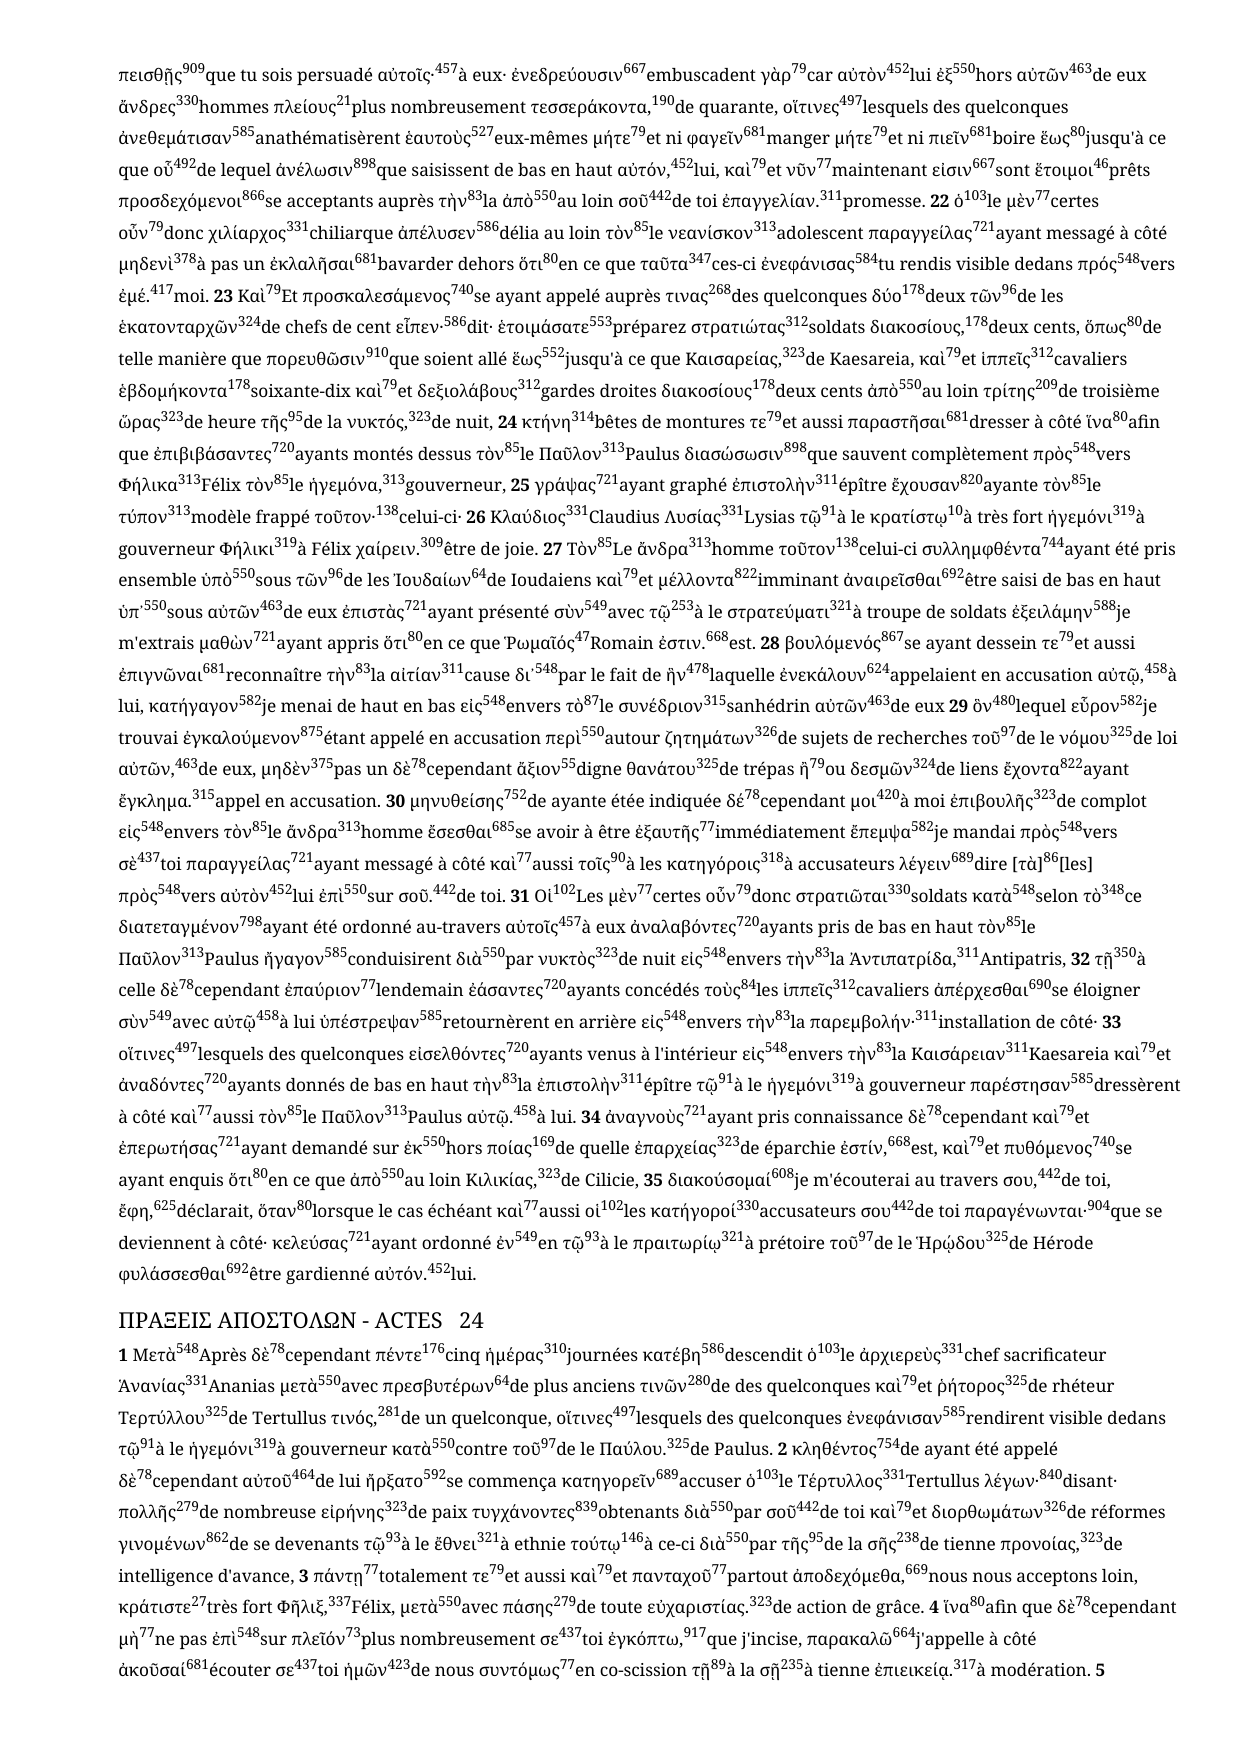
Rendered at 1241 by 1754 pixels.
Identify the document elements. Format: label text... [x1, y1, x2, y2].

text 1 Ἀτενίσας721Ayant regardé fixement δὲ78cependant ὁ103le Παῦλος331Paulus τῷ93à le συνεδρίῳ321à sanhédrin εἶπεν·586dit· ἄνδρες336hommes ἀδελφοί,336frères, ἐγὼ431moi πάσῃ273à toute συνειδήσει317à conscience ἀγαθῇ8à bonne πεπολίτευμαι644je m'ai été citoyen τῷ91à le θεῷ319à Dieu ἄχρι552jusqu'à l'extrémité ταύτης148de celle-ci τῆς95de la ἡμέρας.323de journée. 2 ὁ103le δὲ78cependant ἀρχιερεὺς331chef sacrificateur Ἁνανίας331Ananias ἐπέταξεν586ordonna sûrement τοῖς351à ceux παρεστῶσιν773à ayants dressés à côté αὐτῷ458à lui τύπτειν689taper αὐτοῦ464de lui τὸ87le στόμα.315bouche. 3 τότε77alors ὁ103le Παῦλος331Paulus πρὸς548vers αὐτὸν452lui εἶπεν·586dit· τύπτειν689taper σε437toi μέλλει668immine ὁ103le θεός,331Dieu, τοῖχε337mur κεκονιαμένε·818ayant été chaulé· καὶ79et σὺ448toi κάθῃ672tu te es assis κρίνων840jugeant με417moi κατὰ548selon τὸν85le νόμον313loi καὶ79et παρανομῶν840contrant la loi κελεύεις666tu ordonnes με417moi τύπτεσθαι;692être tapé; 4 οἱ363ceux δὲ78cependant παρεστῶτες782ayants dressés à côté εἶπαν·585dirent· τὸν85le ἀρχιερέα313chef sacrificateur τοῦ97de le θεοῦ325de Dieu λοιδορεῖς;666tu insultes; 5 ἔφη625déclarait τε79et aussi ὁ103le Παῦλος·331Paulus· οὐκ77non ᾔδειν,655j'avais su, ἀδελφοί,336frères, ὅτι80en ce que ἐστὶν668est ἀρχιερεύς·331chef sacrificateur· γέγραπται654a été graphé γὰρ79car ὅτι80en ce que ἄρχοντα313chef τοῦ97de le λαοῦ325de peuple σου442de toi οὐκ77non ἐρεῖς604tu diras κακῶς.77malicieusement. 6 Γνοὺς721Ayant connu δὲ78cependant ὁ103le Παῦλος331Paulus ὅτι80en ce que τὸ105le ἓν199un μέρος333part ἐστὶν668est Σαδδουκαίων324de Sadducéens τὸ105le δὲ78cependant ἕτερον392autre-différent Φαρισαίων324de Pharisiens ἔκραζεν625croassait ἐν549en τῷ93à le συνεδρίῳ·321à sanhédrin· ἄνδρες336hommes ἀδελφοί,336frères, ἐγὼ431moi Φαρισαῖός331Pharisien εἰμι,664je suis, υἱὸς331fils Φαρισαίων,324de Pharisiens, περὶ550autour ἐλπίδος323de espérance καὶ79et ἀναστάσεως323de redressement νεκρῶν64de morts [ἐγὼ]431[moi] κρίνομαι.676je suis jugé. 7 τοῦτο348ce-ci δὲ78cependant αὐτοῦ464de lui λαλοῦντος834de bavardant ἐγένετο592se devint στάσις329dressement τῶν96de les Φαρισαίων324de Pharisiens καὶ79et Σαδδουκαίων324de Sadducéens καὶ79et ἐσχίσθη600fut scindé τὸ105le πλῆθος.333multitude. 8 Σαδδουκαῖοι330Sadducéens μὲν77certes γὰρ79car λέγουσιν667disent μὴ77ne pas εἶναι689être ἀνάστασιν311redressement μήτε79et ni ἄγγελον313messager μήτε79et ni πνεῦμα,315souffle, Φαρισαῖοι330Pharisiens δὲ78cependant ὁμολογοῦσιν667avouent τὰ347ces ἀμφότερα.374tous deux. 9 ἐγένετο592se devint δὲ78cependant κραυγὴ329cri μεγάλη,20grande, καὶ79et ἀναστάντες720ayants redressés τινὲς389des quelconques τῶν96de les γραμματέων324de lettrés τοῦ99de le μέρους327de part τῶν96de les Φαρισαίων324de Pharisiens διεμάχοντο630se bataillaient en séparant λέγοντες·839disants· οὐδὲν375aucun κακὸν55malicieux εὑρίσκομεν663nous trouvons ἐν549en τῷ91à le ἀνθρώπῳ319à être humain τούτῳ·144à celui-ci· εἰ80si δὲ78cependant πνεῦμα333souffle ἐλάλησεν586bavarda αὐτῷ458à lui ἢ79ou ἄγγελος;331messager; 10 Πολλῆς382de Nombreuse δὲ78cependant γινομένης859de se devenante στάσεως323de dressement φοβηθεὶς760ayant été effrayé ὁ103le χιλίαρχος331chiliarque μὴ80ne pas διασπασθῇ911que soit tiré à travers ὁ103le Παῦλος331Paulus ὑπ᾽550sous αὐτῶν463de eux ἐκέλευσεν586ordonna τὸ87le στράτευμα315troupe de soldats καταβὰν709ayant descendu ἁρπάσαι681ravir αὐτὸν452lui ἐκ550hors μέσου67de au milieu αὐτῶν463de eux ἄγειν689conduire τε79et aussi εἰς548envers τὴν83la παρεμβολήν.311installation de côté. 11 Τῇ89à La δὲ78cependant ἐπιούσῃ826à survenante νυκτὶ317à nuit ἐπιστὰς721ayant présenté αὐτῷ458à lui ὁ103le κύριος331Maître εἶπεν·586dit· θάρσει·570aie courage· ὡς80comme γὰρ79car διεμαρτύρω590tu te passas témoignage τὰ347ces περὶ550autour ἐμοῦ424de moi εἰς548envers Ἰερουσαλήμ,311Ierousalem, οὕτω77ainsi σε437toi δεῖ668attache de lien καὶ77aussi εἰς548envers Ῥώμην311Rome μαρτυρῆσαι.681témoigner. 12 Γενομένης732de Se ayante devenue δὲ78cependant ἡμέρας323de journée ποιήσαντες720ayants faits συστροφὴν311torsion ensemble οἱ102les Ἰουδαῖοι70Ioudaiens ἀνεθεμάτισαν585anathématisèrent ἑαυτοὺς527eux-mêmes λέγοντες839disants μήτε79et ni φαγεῖν681manger μήτε79et ni πιεῖν681boire ἕως80jusqu'à ce que οὗ494de lequel ἀποκτείνωσιν898que tuent catégoriquement τὸν85le Παῦλον.313Paulus. 13 ἦσαν624étaient δὲ78cependant πλείους70plus nombreusement τεσσεράκοντα190de quarante οἱ363ceux ταύτην136celle-ci τὴν83la συνωμοσίαν311conspiration ποιησάμενοι,739se ayants faits, 14 οἵτινες497lesquels des quelconques προσελθόντες720ayants venus vers τοῖς90à les ἀρχιερεῦσιν318à chefs sacrificateurs καὶ79et τοῖς90à les πρεσβυτέροις58à plus anciens εἶπαν·585dirent· ἀναθέματι321à anathème ἀνεθεματίσαμεν581nous anathématisâmes ἑαυτοὺς506nous-mêmes μηδενὸς386de pas un γεύσασθαι682se goûter ἕως80jusqu'à ce que οὗ494de lequel ἀποκτείνωμεν894que nous tuions catégoriquement τὸν85le Παῦλον.313Paulus. 15 νῦν77maintenant οὖν79donc ὑμεῖς447vous ἐμφανίσατε553rendez visible dedans τῷ91à le χιλιάρχῳ319à chiliarque σὺν549avec τῷ93à le συνεδρίῳ321à sanhédrin ὅπως80de telle manière que καταγάγῃ899que mène de haut en bas αὐτὸν452lui εἰς548envers ὑμᾶς436vous ὡς80comme μέλλοντας821imminants διαγινώσκειν689diagnostiquer ἀκριβέστερον77plus exactement τὰ347ces περὶ550autour αὐτοῦ·464de lui· ἡμεῖς430nous δὲ78cependant πρὸ550d'avant τοῦ360de ce ἐγγίσαι681approcher αὐτὸν452lui ἕτοιμοί46prêts ἐσμεν663nous sommes τοῦ360de ce ἀνελεῖν681saisir de bas en haut αὐτόν.452lui. 16 Ἀκούσας721Ayant écouté δὲ78cependant ὁ103le υἱὸς331fils τῆς95de la ἀδελφῆς323de soeur Παύλου325de Paulus τὴν83la ἐνέδραν,311embuscade, παραγενόμενος740se ayant devenu à côté καὶ79et εἰσελθὼν721ayant venu à l'intérieur εἰς548envers τὴν83la παρεμβολὴν311installation de côté ἀπήγγειλεν586rapporta annonce τῷ91à le Παύλῳ.319à Paulus. 17 προσκαλεσάμενος740se ayant appelé auprès δὲ78cependant ὁ103le Παῦλος331Paulus ἕνα53un τῶν96de les ἑκατονταρχῶν324de chefs de cent ἔφη·625déclarait· τὸν85le νεανίαν313adolescent τοῦτον138celui-ci ἄπαγε570conduis au loin πρὸς548vers τὸν85le χιλίαρχον,313chiliarque, ἔχει668a γὰρ79car ἀπαγγεῖλαί681rapporter annonce τι375un quelconque αὐτῷ.458à lui. 18 ὁ364celui μὲν340certes οὖν79donc παραλαβὼν721ayant pris à côté αὐτὸν452lui ἤγαγεν586conduisit πρὸς548vers τὸν85le χιλίαρχον313chiliarque καὶ79et φησίν·668déclare· ὁ103le δέσμιος331lié Παῦλος331Paulus προσκαλεσάμενός740se ayant appelé auprès με417moi ἠρώτησεν586sollicita τοῦτον138celui-ci τὸν85le νεανίσκον313adolescent ἀγαγεῖν681conduire πρὸς548vers σὲ437toi ἔχοντά822ayant τι375un quelconque λαλῆσαί681bavarder σοι.439à toi. 19 ἐπιλαβόμενος740se ayant emparé δὲ78cependant τῆς95de la χειρὸς323de main αὐτοῦ464de lui ὁ103le χιλίαρχος331chiliarque καὶ79et ἀναχωρήσας721ayant replacé κατ᾽548selon ἰδίαν544en propre ἐπυνθάνετο,631se enquérait, τί412quel ἐστιν668est ὃ482lequel ἔχεις666tu as ἀπαγγεῖλαί681rapporter annonce μοι;420à moi; 20 εἶπεν586dit δὲ78cependant ὅτι80en ce que οἱ102les Ἰουδαῖοι70Ioudaiens συνέθεντο591se posèrent ensemble τοῦ360de ce ἐρωτῆσαί681solliciter σε437toi ὅπως80de telle manière que αὔριον77demain τὸν85le Παῦλον313Paulus καταγάγῃς897que tu mènes de haut en bas εἰς548envers τὸ87le συνέδριον315sanhédrin ὡς80comme μέλλων840imminant τι375un quelconque ἀκριβέστερον77plus exactement πυνθάνεσθαι690se enquérir περὶ550autour αὐτοῦ.464de lui. 21 σὺ448toi οὖν79donc μὴ77ne pas πεισθῇς909que tu sois persuadé αὐτοῖς·457à eux· ἐνεδρεύουσιν667embuscadent γὰρ79car αὐτὸν452lui ἐξ550hors αὐτῶν463de eux ἄνδρες330hommes πλείους21plus nombreusement τεσσεράκοντα,190de quarante, οἵτινες497lesquels des quelconques ἀνεθεμάτισαν585anathématisèrent ἑαυτοὺς527eux-mêmes μήτε79et ni φαγεῖν681manger μήτε79et ni πιεῖν681boire ἕως80jusqu'à ce que οὗ492de lequel ἀνέλωσιν898que saisissent de bas en haut αὐτόν,452lui, καὶ79et νῦν77maintenant εἰσιν667sont ἕτοιμοι46prêts προσδεχόμενοι866se acceptants auprès τὴν83la ἀπὸ550au loin σοῦ442de toi ἐπαγγελίαν.311promesse. 22 ὁ103le μὲν77certes οὖν79donc χιλίαρχος331chiliarque ἀπέλυσεν586délia au loin τὸν85le νεανίσκον313adolescent παραγγείλας721ayant messagé à côté μηδενὶ378à pas un ἐκλαλῆσαι681bavarder dehors ὅτι80en ce que ταῦτα347ces-ci ἐνεφάνισας584tu rendis visible dedans πρός548vers ἐμέ.417moi. 23 Καὶ79Et προσκαλεσάμενος740se ayant appelé auprès τινας268des quelconques δύο178deux τῶν96de les ἑκατονταρχῶν324de chefs de cent εἶπεν·586dit· ἑτοιμάσατε553préparez στρατιώτας312soldats διακοσίους,178deux cents, ὅπως80de telle manière que πορευθῶσιν910que soient allé ἕως552jusqu'à ce que Καισαρείας,323de Kaesareia, καὶ79et ἱππεῖς312cavaliers ἑβδομήκοντα178soixante-dix καὶ79et δεξιολάβους312gardes droites διακοσίους178deux cents ἀπὸ550au loin τρίτης209de troisième ὥρας323de heure τῆς95de la νυκτός,323de nuit, 24 κτήνη314bêtes de montures τε79et aussi παραστῆσαι681dresser à côté ἵνα80afin que ἐπιβιβάσαντες720ayants montés dessus τὸν85le Παῦλον313Paulus διασώσωσιν898que sauvent complètement πρὸς548vers Φήλικα313Félix τὸν85le ἡγεμόνα,313gouverneur, 25 γράψας721ayant graphé ἐπιστολὴν311épître ἔχουσαν820ayante τὸν85le τύπον313modèle frappé τοῦτον·138celui-ci· 26 Κλαύδιος331Claudius Λυσίας331Lysias τῷ91à le κρατίστῳ10à très fort ἡγεμόνι319à gouverneur Φήλικι319à Félix χαίρειν.309être de joie. 27 Τὸν85Le ἄνδρα313homme τοῦτον138celui-ci συλλημφθέντα744ayant été pris ensemble ὑπὸ550sous τῶν96de les Ἰουδαίων64de Ioudaiens καὶ79et μέλλοντα822imminant ἀναιρεῖσθαι692être saisi de bas en haut ὑπ᾽550sous αὐτῶν463de eux ἐπιστὰς721ayant présenté σὺν549avec τῷ253à le στρατεύματι321à troupe de soldats ἐξειλάμην588je m'extrais μαθὼν721ayant appris ὅτι80en ce que Ῥωμαῖός47Romain ἐστιν.668est. 28 βουλόμενός867se ayant dessein τε79et aussi ἐπιγνῶναι681reconnaître τὴν83la αἰτίαν311cause δι᾽548par le fait de ἣν478laquelle ἐνεκάλουν624appelaient en accusation αὐτῷ,458à lui, κατήγαγον582je menai de haut en bas εἰς548envers τὸ87le συνέδριον315sanhédrin αὐτῶν463de eux 29 ὃν480lequel εὗρον582je trouvai ἐγκαλούμενον875étant appelé en accusation περὶ550autour ζητημάτων326de sujets de recherches τοῦ97de le νόμου325de loi αὐτῶν,463de eux, μηδὲν375pas un δὲ78cependant ἄξιον55digne θανάτου325de trépas ἢ79ou δεσμῶν324de liens ἔχοντα822ayant ἔγκλημα.315appel en accusation. 30 μηνυθείσης752de ayante étée indiquée δέ78cependant μοι420à moi ἐπιβουλῆς323de complot εἰς548envers τὸν85le ἄνδρα313homme ἔσεσθαι685se avoir à être ἐξαυτῆς77immédiatement ἔπεμψα582je mandai πρὸς548vers σὲ437toi παραγγείλας721ayant messagé à côté καὶ77aussi τοῖς90à les κατηγόροις318à accusateurs λέγειν689dire [τὰ]86[les] πρὸς548vers αὐτὸν452lui ἐπὶ550sur σοῦ.442de toi. 31 Οἱ102Les μὲν77certes οὖν79donc στρατιῶται330soldats κατὰ548selon τὸ348ce διατεταγμένον798ayant été ordonné au-travers αὐτοῖς457à eux ἀναλαβόντες720ayants pris de bas en haut τὸν85le Παῦλον313Paulus ἤγαγον585conduisirent διὰ550par νυκτὸς323de nuit εἰς548envers τὴν83la Ἀντιπατρίδα,311Antipatris, 32 τῇ350à celle δὲ78cependant ἐπαύριον77lendemain ἐάσαντες720ayants concédés τοὺς84les ἱππεῖς312cavaliers ἀπέρχεσθαι690se éloigner σὺν549avec αὐτῷ458à lui ὑπέστρεψαν585retournèrent en arrière εἰς548envers τὴν83la παρεμβολήν·311installation de côté· 33 οἵτινες497lesquels des quelconques εἰσελθόντες720ayants venus à l'intérieur εἰς548envers τὴν83la Καισάρειαν311Kaesareia καὶ79et ἀναδόντες720ayants donnés de bas en haut τὴν83la ἐπιστολὴν311épître τῷ91à le ἡγεμόνι319à gouverneur παρέστησαν585dressèrent à côté καὶ77aussi τὸν85le Παῦλον313Paulus αὐτῷ.458à lui. 34 ἀναγνοὺς721ayant pris connaissance δὲ78cependant καὶ79et ἐπερωτήσας721ayant demandé sur ἐκ550hors ποίας169de quelle ἐπαρχείας323de éparchie ἐστίν,668est, καὶ79et πυθόμενος740se ayant enquis ὅτι80en ce que ἀπὸ550au loin Κιλικίας,323de Cilicie, 35 διακούσομαί608je m'écouterai au travers σου,442de toi, ἔφη,625déclarait, ὅταν80lorsque le cas échéant καὶ77aussi οἱ102les κατήγοροί330accusateurs σου442de toi παραγένωνται·904que se deviennent à côté· κελεύσας721ayant ordonné ἐν549en τῷ93à le πραιτωρίῳ321à prétoire τοῦ97de le Ἡρῴδου325de Hérode φυλάσσεσθαι692être gardienné αὐτόν.452lui. [118, 59, 1181, 1286]
text 1 Μετὰ548Après δὲ78cependant πέντε176cinq ἡμέρας310journées κατέβη586descendit ὁ103le ἀρχιερεὺς331chef sacrificateur Ἁνανίας331Ananias μετὰ550avec πρεσβυτέρων64de plus anciens τινῶν280de des quelconques καὶ79et ῥήτορος325de rhéteur Τερτύλλου325de Tertullus τινός,281de un quelconque, οἵτινες497lesquels des quelconques ἐνεφάνισαν585rendirent visible dedans τῷ91à le ἡγεμόνι319à gouverneur κατὰ550contre τοῦ97de le Παύλου.325de Paulus. 2 κληθέντος754de ayant été appelé δὲ78cependant αὐτοῦ464de lui ἤρξατο592se commença κατηγορεῖν689accuser ὁ103le Τέρτυλλος331Tertullus λέγων·840disant· πολλῆς279de nombreuse εἰρήνης323de paix τυγχάνοντες839obtenants διὰ550par σοῦ442de toi καὶ79et διορθωμάτων326de réformes γινομένων862de se devenants τῷ93à le ἔθνει321à ethnie τούτῳ146à ce-ci διὰ550par τῆς95de la σῆς238de tienne προνοίας,323de intelligence d'avance, 3 πάντῃ77totalement τε79et aussi καὶ79et πανταχοῦ77partout ἀποδεχόμεθα,669nous nous acceptons loin, κράτιστε27très fort Φῆλιξ,337Félix, μετὰ550avec πάσης279de toute εὐχαριστίας.323de action de grâce. 4 ἵνα80afin que δὲ78cependant μὴ77ne pas ἐπὶ548sur πλεῖόν73plus nombreusement σε437toi ἐγκόπτω,917que j'incise, παρακαλῶ664j'appelle à côté ἀκοῦσαί681écouter σε437toi ἡμῶν423de nous συντόμως77en co-scission τῇ89à la σῇ235à tienne ἐπιεικείᾳ.317à modération. 5 εὑρόντες720ayants trouvés γὰρ79car τὸν85le ἄνδρα313homme τοῦτον138celui-ci λοιμὸν313peste καὶ79et κινοῦντα822bougeant στάσεις310dressements πᾶσιν274à tous τοῖς90à les Ἰουδαίοις58à Ioudaiens τοῖς351à ceux κατὰ548selon τὴν83la οἰκουμένην311écoumène πρωτοστάτην313premier à se placer debout τε79et aussi τῆς95de la τῶν96de les Ναζωραίων324de Nazoréens αἱρέσεως,323de hérésie, 6 ὃς498lequel καὶ77aussi τὸ87le ἱερὸν315sanctuaire ἐπείρασεν586mit en tentation βεβηλῶσαι681profaner ὃν480lequel καὶ77aussi ἐκρατήσαμεν,581nous saisîmes avec force, 7 8 παρ᾽550à côté οὗ492de lequel δυνήσῃ610tu te pourras αὐτὸς524toi-même ἀνακρίνας721ayant jugé de bas en haut περὶ550autour πάντων282de tous τούτων359de ces-ci ἐπιγνῶναι681reconnaître ὧν493de lesquels ἡμεῖς430nous κατηγοροῦμεν663nous accusons αὐτοῦ.464de lui. 9 συνεπέθεντο591se surposèrent ensemble δὲ78cependant καὶ77aussi οἱ102les Ἰουδαῖοι70Ioudaiens φάσκοντες839affirmants ταῦτα347ces-ci οὕτως77ainsi ἔχειν.689avoir. 10 Ἀπεκρίθη600Fut répondu τε79et aussi ὁ103le Παῦλος331Paulus νεύσαντος716de ayant fait signe αὐτῷ458à lui τοῦ97de le ἡγεμόνος325de gouverneur λέγειν·689dire· ἐκ550hors πολλῶν282de nombreux ἐτῶν326de ans ὄντα822étant σε437toi κριτὴν313juge τῷ93à le ἔθνει321à ethnie τούτῳ146à ce-ci ἐπιστάμενος867se établissant sûrement εὐθύμως77en bonne émotion τὰ347ces περὶ550autour ἐμαυτοῦ511de moi-même ἀπολογοῦμαι,670je m'apologise, 11 δυναμένου861de se pouvant σου442de toi ἐπιγνῶναι681reconnaître ὅτι80en ce que οὐ77non πλείους44plus nombreusement εἰσίν667sont μοι420à moi ἡμέραι328journées δώδεκα188de douze ἀφ᾽550au loin ἧς490de laquelle ἀνέβην582je montai προσκυνήσων765qui prosternera vers εἰς548envers Ἰερουσαλήμ.311Ierousalem. 12 καὶ79et οὔτε79ni ἐν549en τῷ93à le ἱερῷ321à sanctuaire εὗρόν585trouvèrent με417moi πρός548vers τινα373un quelconque διαλεγόμενον849se dialoguant ἢ79ou ἐπίστασιν311opposition ποιοῦντα822faisant ὄχλου325de foule οὔτε79ni ἐν549en ταῖς88à les συναγωγαῖς316à synagogues οὔτε79ni κατὰ548selon τὴν83la πόλιν,311cité, 13 οὐδὲ79non cependant παραστῆσαι681dresser à côté δύνανταί673se peuvent σοι439à toi περὶ550autour ὧν493de lesquels νυνὶ77maintenant κατηγοροῦσίν667accusent μου.424de moi. 14 ὁμολογῶ664j'avoue δὲ78cependant τοῦτό348ce-ci σοι439à toi ὅτι80en ce que κατὰ548selon τὴν83la ὁδὸν311chemin ἣν478laquelle λέγουσιν667disent αἵρεσιν,311hérésie, οὕτως77ainsi λατρεύω664j'adore τῷ91à le πατρῴῳ10à paternel θεῷ319à Dieu πιστεύων840croyant πᾶσιν276à tous τοῖς353à ces κατὰ548selon τὸν85le νόμον313loi καὶ79et τοῖς353à ces ἐν549en τοῖς90à les προφήταις318à prophètes γεγραμμένοις,802à ayants étés graphés, 15 ἐλπίδα311espérance ἔχων840ayant εἰς548envers τὸν85le θεὸν313Dieu ἣν478laquelle καὶ77aussi αὐτοὶ541eux-mêmes οὗτοι363ceux-ci προσδέχονται,673se acceptent auprès, ἀνάστασιν311redressement μέλλειν689imminer ἔσεσθαι685se avoir à être δικαίων64de justes τε79et aussi καὶ79et ἀδίκων.64de injustes. 16 ἐν549en τούτῳ354à ce-ci καὶ77aussi αὐτὸς513moi-même ἀσκῶ664j'exerce ἀπρόσκοπον2irréprochable συνείδησιν311conscience ἔχειν689avoir πρὸς548vers τὸν85le θεὸν313Dieu καὶ79et τοὺς84les ἀνθρώπους312êtres humains διὰ550par παντός.386de tout. 17 δι᾽550par ἐτῶν326de ans δὲ78cependant πλειόνων17de plus nombreusement ἐλεημοσύνας310actes de miséricorde ποιήσων765qui fera εἰς548envers τὸ87le ἔθνος315ethnie μου424de moi παρεγενόμην588je me devins à côté καὶ79et προσφοράς,310offrandes, 18 ἐν549en αἷς483à lesquelles εὗρόν585trouvèrent με417moi ἡγνισμένον796ayant été consacré ἐν549en τῷ93à le ἱερῷ321à sanctuaire οὐ77non μετὰ550avec ὄχλου325de foule οὐδὲ79non cependant μετὰ550avec θορύβου,325de tumulte, 19 τινὲς389des quelconques δὲ78cependant ἀπὸ550au loin τῆς95de la Ἀσίας323de Asie Ἰουδαῖοι,70Ioudaiens, οὓς479lesquels ἔδει625attachait de lien ἐπὶ550sur σοῦ442de toi παρεῖναι689être à côté καὶ79et κατηγορεῖν689accuser εἴ80si τι375un quelconque ἔχοιεν699que aient πρὸς548vers ἐμέ.417moi. 20 ἢ79ou αὐτοὶ541eux-mêmes οὗτοι363ceux-ci εἰπάτωσαν555disent τί399quel εὗρον585trouvèrent ἀδίκημα315délit στάντος716de ayant dressé μου424de moi ἐπὶ550sur τοῦ99de le συνεδρίου,327de sanhédrin, 21 ἢ79ou περὶ550autour μιᾶς189de une ταύτης148de celle-ci φωνῆς323de son de voix ἧς490de laquelle ἐκέκραξα582je croassai dehors ἐν549en αὐτοῖς457à eux ἑστὼς783ayant dressé ὅτι80en ce que περὶ550autour ἀναστάσεως323de redressement νεκρῶν64de morts ἐγὼ431moi κρίνομαι676je suis jugé σήμερον77aujourd'hui ἐφ᾽550sur ὑμῶν.441de vous. 22 Ἀνεβάλετο592Se jeta de bas en haut δὲ78cependant αὐτοὺς451eux ὁ103le Φῆλιξ,331Félix, ἀκριβέστερον77plus exactement εἰδὼς783ayant su τὰ347ces περὶ550autour τῆς95de la ὁδοῦ323de chemin εἴπας·721ayant dit· ὅταν80lorsque le cas échéant Λυσίας331Lysias ὁ103le χιλίαρχος331chiliarque καταβῇ,899que descende, διαγνώσομαι608je me diagnostiquerai τὰ347ces καθ᾽548selon ὑμᾶς·436vous· 23 διαταξάμενος740se ayant ordonné au-travers τῷ91à le ἑκατοντάρχῃ319à chef de cent τηρεῖσθαι692être gardé αὐτὸν452lui ἔχειν689avoir τε79et aussi ἄνεσιν311relaxation καὶ79et μηδένα373pas un κωλύειν689empêcher τῶν256de les ἰδίων357de en propres αὐτοῦ464de lui ὑπηρετεῖν689administrer αὐτῷ.458à lui. 24 Μετὰ548Après δὲ78cependant ἡμέρας310journées τινὰς266des quelconques παραγενόμενος740se ayant devenu à côté ὁ103le Φῆλιξ331Félix σὺν549avec Δρουσίλλῃ317à Drusilla τῇ249à la ἰδίᾳ119à en propre γυναικὶ317à femme οὔσῃ826à étante Ἰουδαίᾳ36à Ioudaienne μετεπέμψατο592se manda au-delà τὸν85le Παῦλον313Paulus καὶ79et ἤκουσεν586écouta αὐτοῦ464de lui περὶ550autour τῆς95de la εἰς548envers Χριστὸν313Christ Ἰησοῦν313Iésous πίστεως.323de croyance. 25 διαλεγομένου861de se dialoguant δὲ78cependant αὐτοῦ464de lui περὶ550autour δικαιοσύνης323de justice καὶ79et ἐγκρατείας323de maîtrise intérieure καὶ79et τοῦ99de le κρίματος327de objet de jugement τοῦ360de ce μέλλοντος,836de imminant, ἔμφοβος47en effroi γενόμενος740se ayant devenu ὁ103le Φῆλιξ331Félix ἀπεκρίθη·600fut répondu· τὸ348ce νῦν77maintenant ἔχον824ayant πορεύου,574te va, καιρὸν313moment δὲ78cependant μεταλαβὼν721ayant pris avec au-delà μετακαλέσομαί608je m'appellerai avec au-delà σε,437toi, 26 ἅμα77simultanément καὶ77aussi ἐλπίζων840espérant ὅτι80en ce que χρήματα332choses de besoins δοθήσεται619sera donné αὐτῷ458à lui ὑπὸ550sous τοῦ97de le Παύλου·325de Paulus· διὸ79c'est pourquoi καὶ77aussi πυκνότερον77plus fréquemment αὐτὸν452lui μεταπεμπόμενος867se mandant au-delà ὡμίλει625conversait αὐτῷ.458à lui. 27 Διετίας323de Deux années δὲ78cependant πληρωθείσης752de ayante étée faite plénitude ἔλαβεν586prit διάδοχον313successeur ὁ103le Φῆλιξ331Félix Πόρκιον313Porcius Φῆστον,313Festus, θέλων840voulant τε79et aussi χάριτα311grâce καταθέσθαι682se poser de haut en bas τοῖς90à les Ἰουδαίοις58à Ioudaiens ὁ103le Φῆλιξ331Félix κατέλιπεν586laissa en contrebas τὸν85le Παῦλον313Paulus δεδεμένον.796ayant été attaché de lien. [118, 1339, 1181, 1682]
text ΠΡΑΞΕΙΣ ΑΠΟΣΤΟΛΩΝ - ACTES 24 [118, 1304, 1181, 1334]
